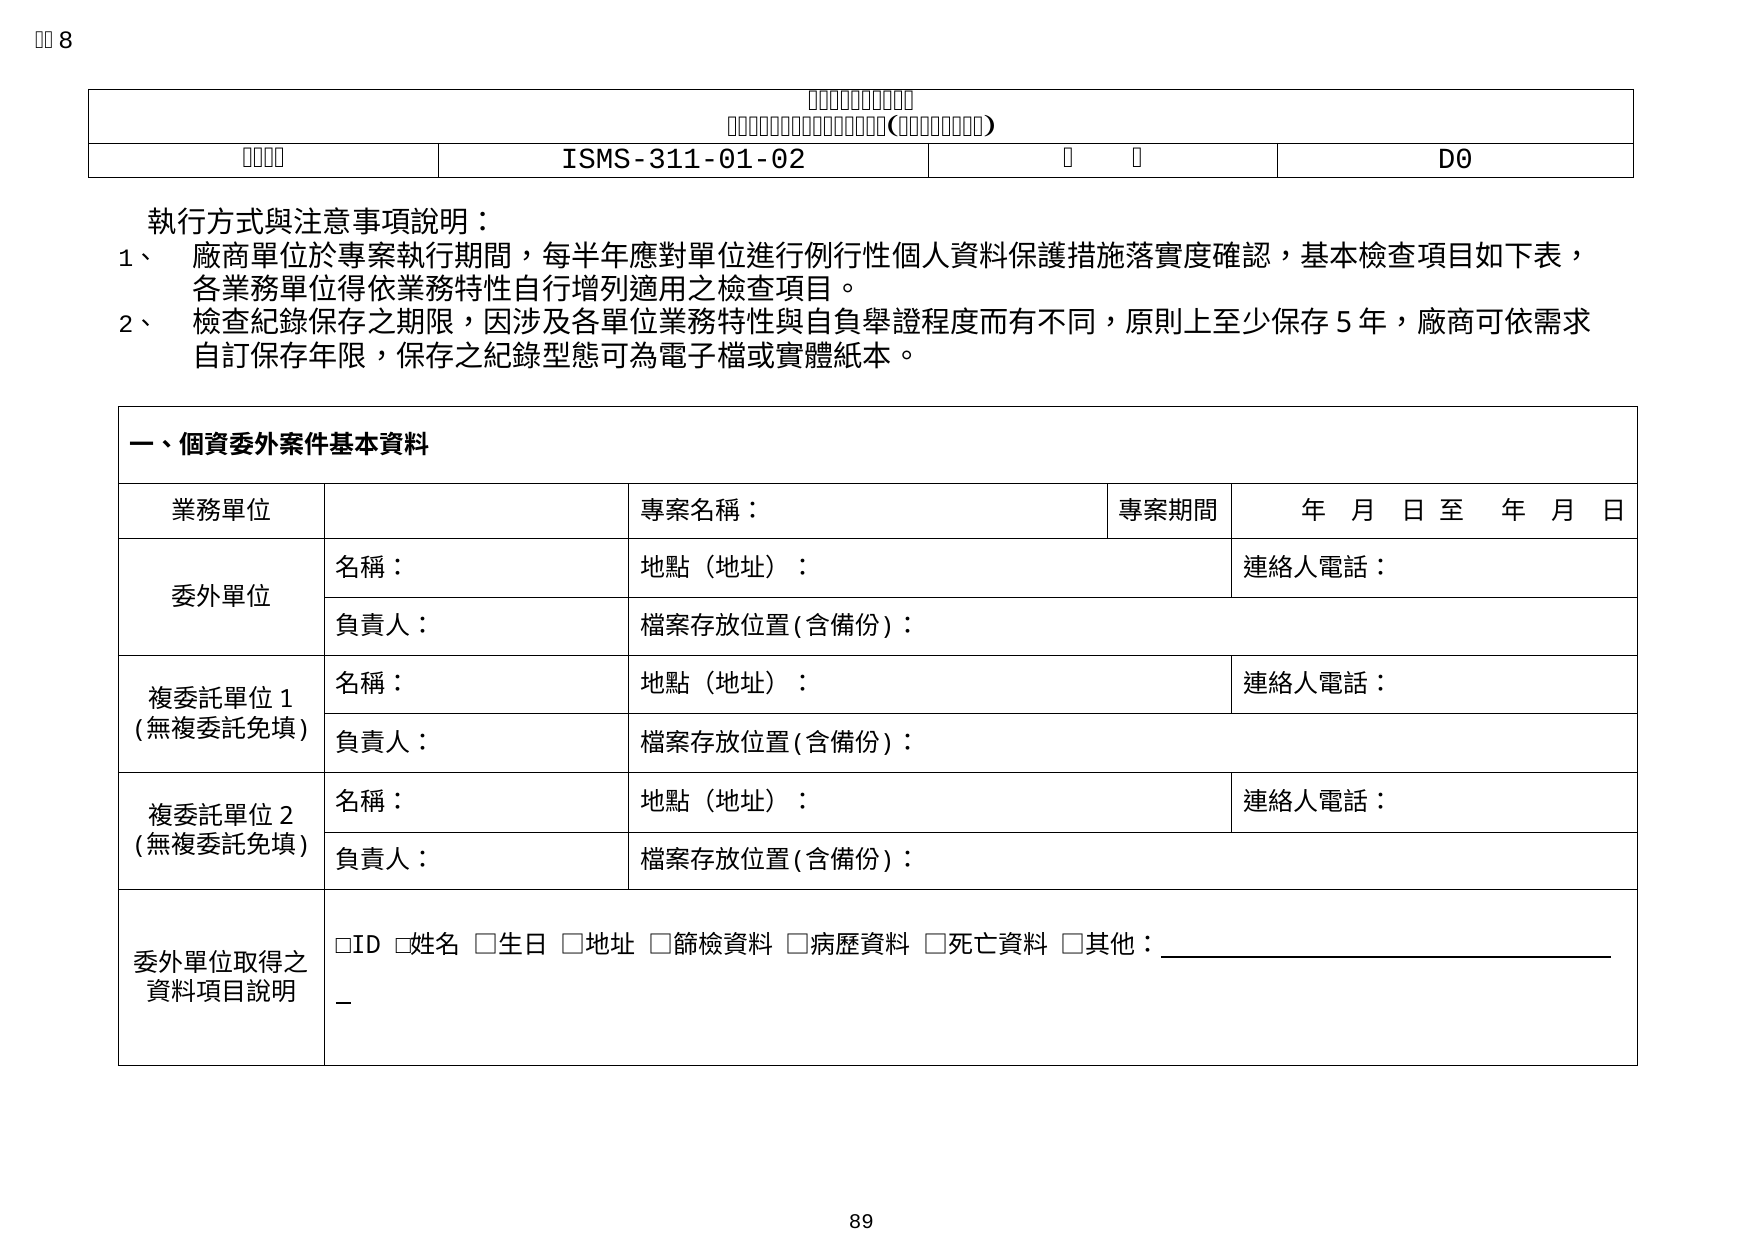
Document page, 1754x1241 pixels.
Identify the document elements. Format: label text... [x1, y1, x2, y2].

table_cell 年 月 日 至 年 月 日 [1232, 484, 1637, 538]
table_cell 連絡人電話： [1232, 656, 1637, 712]
table_header 一、個資委外案件基本資料 [119, 407, 1637, 483]
table_cell 複委託單位1 (無複委託免填) [119, 656, 324, 772]
table_cell 連絡人電話： [1232, 773, 1637, 831]
text [20, 21, 145, 77]
table_cell 負責人： [325, 833, 628, 888]
table_cell 名稱： [325, 539, 628, 597]
table_cell 複委託單位2 (無複委託免填) [119, 773, 324, 888]
table_cell □ID □姓名 □生日 □地址 □篩檢資料 □病歷資料 □死亡資料 □其他： [325, 890, 1637, 1064]
table_cell [325, 484, 628, 538]
table_cell 名稱： [325, 656, 628, 712]
table_cell 委外單位取得之資料項目說明 [119, 890, 324, 1064]
text 執行方式與注意事項說明： [148, 206, 1616, 239]
table_cell 專案期間 [1108, 484, 1231, 538]
list 檢查紀錄保存之期限，因涉及各單位業務特性與自負舉證程度而有不同，原則上至少保存5年，廠商可依需求自訂保存年限，保存之紀錄型態可為電子檔或實體紙本。 [118, 306, 1616, 373]
table_cell 負責人： [325, 714, 628, 772]
table_cell 檔案存放位置(含備份)： [629, 598, 1637, 655]
table_cell 專案名稱： [629, 484, 1107, 538]
table_cell 負責人： [325, 598, 628, 655]
table_cell 業務單位 [119, 484, 324, 538]
table_cell 名稱： [325, 773, 628, 831]
table_cell 地點（地址）： [629, 773, 1231, 831]
table_cell 地點（地址）： [629, 539, 1231, 597]
table_cell 檔案存放位置(含備份)： [629, 714, 1637, 772]
table_cell 連絡人電話： [1232, 539, 1637, 597]
table_cell 地點（地址）： [629, 656, 1231, 712]
table_cell 委外單位 [119, 539, 324, 655]
list 廠商單位於專案執行期間，每半年應對單位進行例行性個人資料保護措施落實度確認，基本檢查項目如下表，各業務單位得依業務特性自行增列適用之檢查項目。 [118, 239, 1616, 306]
text 附表8 [35, 28, 130, 56]
table_cell 檔案存放位置(含備份)： [629, 833, 1637, 888]
